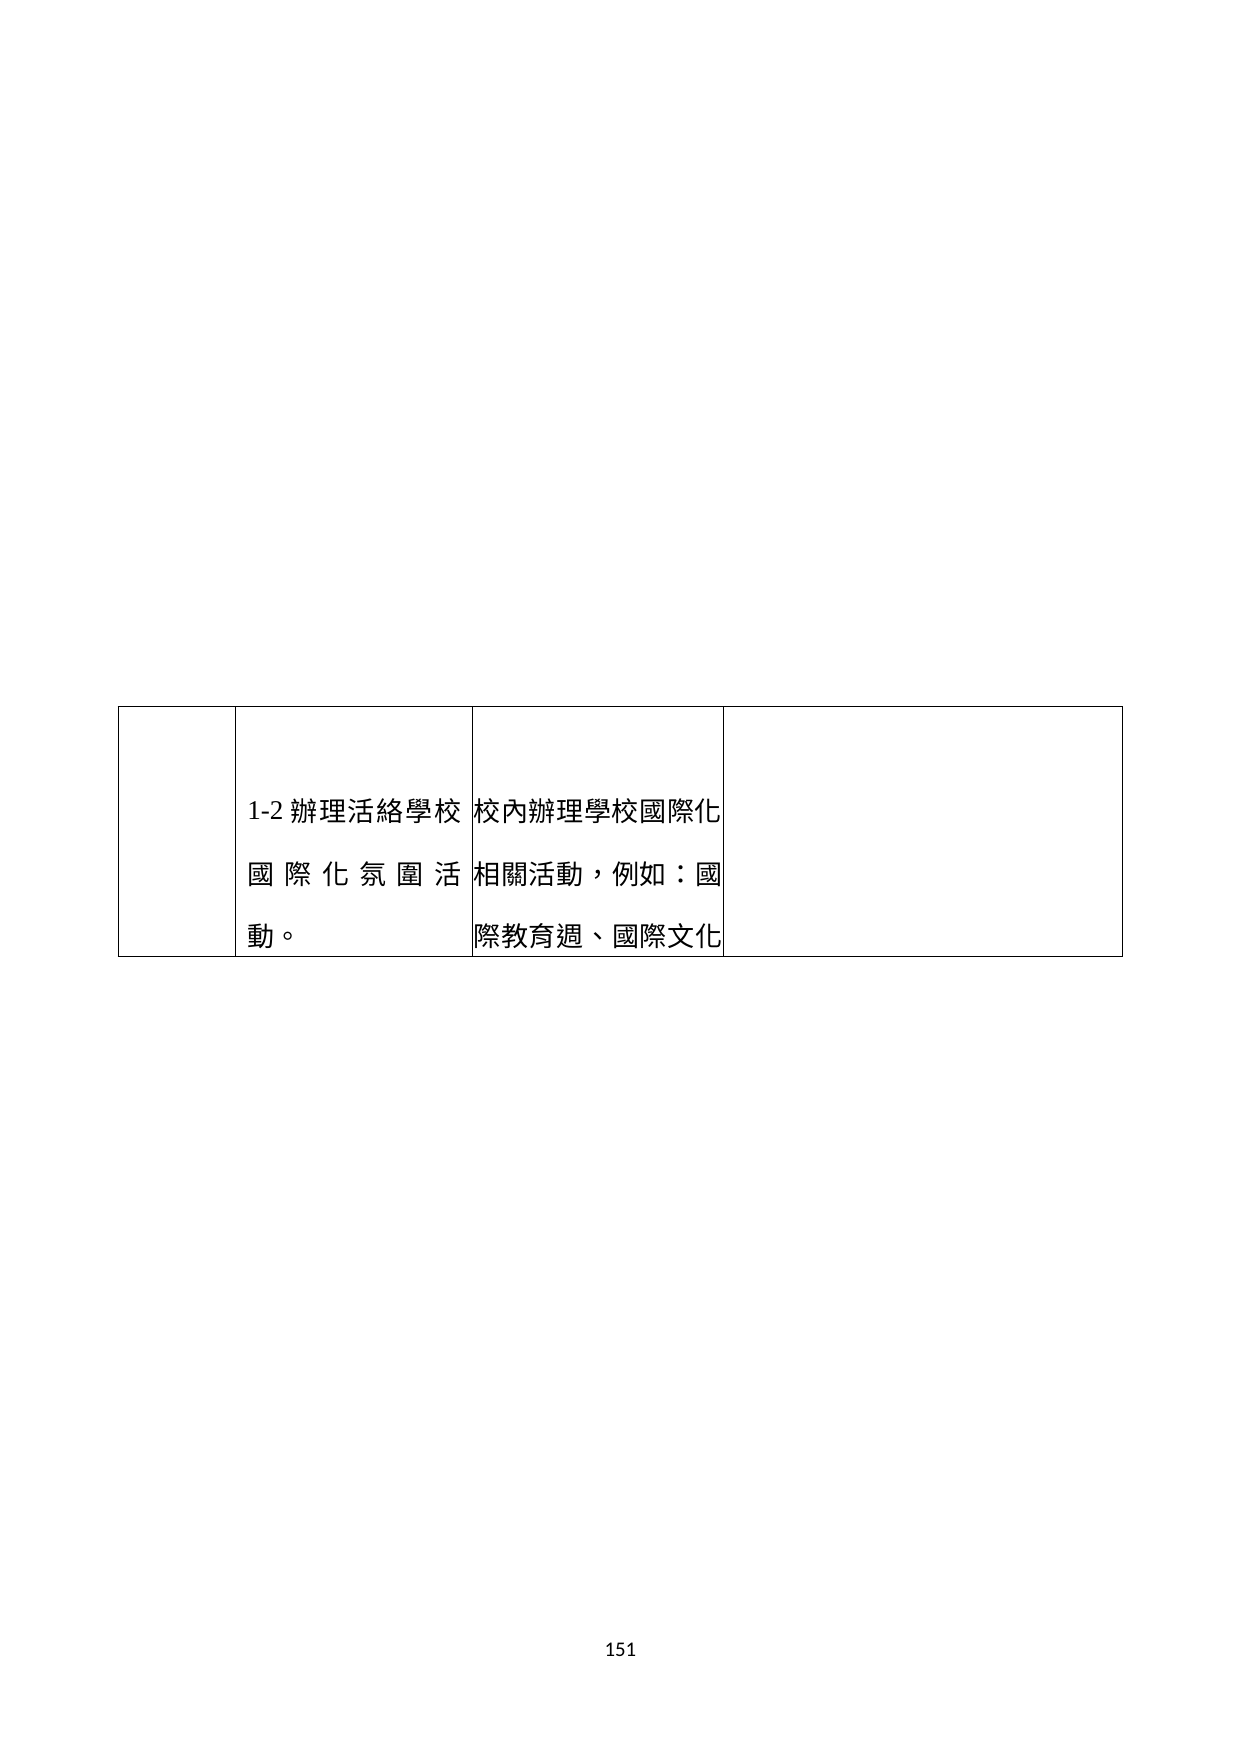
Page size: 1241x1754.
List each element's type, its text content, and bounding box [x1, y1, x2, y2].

table_cell [119, 707, 235, 956]
table_cell [724, 707, 1122, 956]
table_cell 1-2辦理活絡學校國際化氛圍活動。 [236, 707, 472, 956]
table_cell 校內辦理學校國際化相關活動，例如：國際教育週、國際文化 [473, 707, 723, 956]
